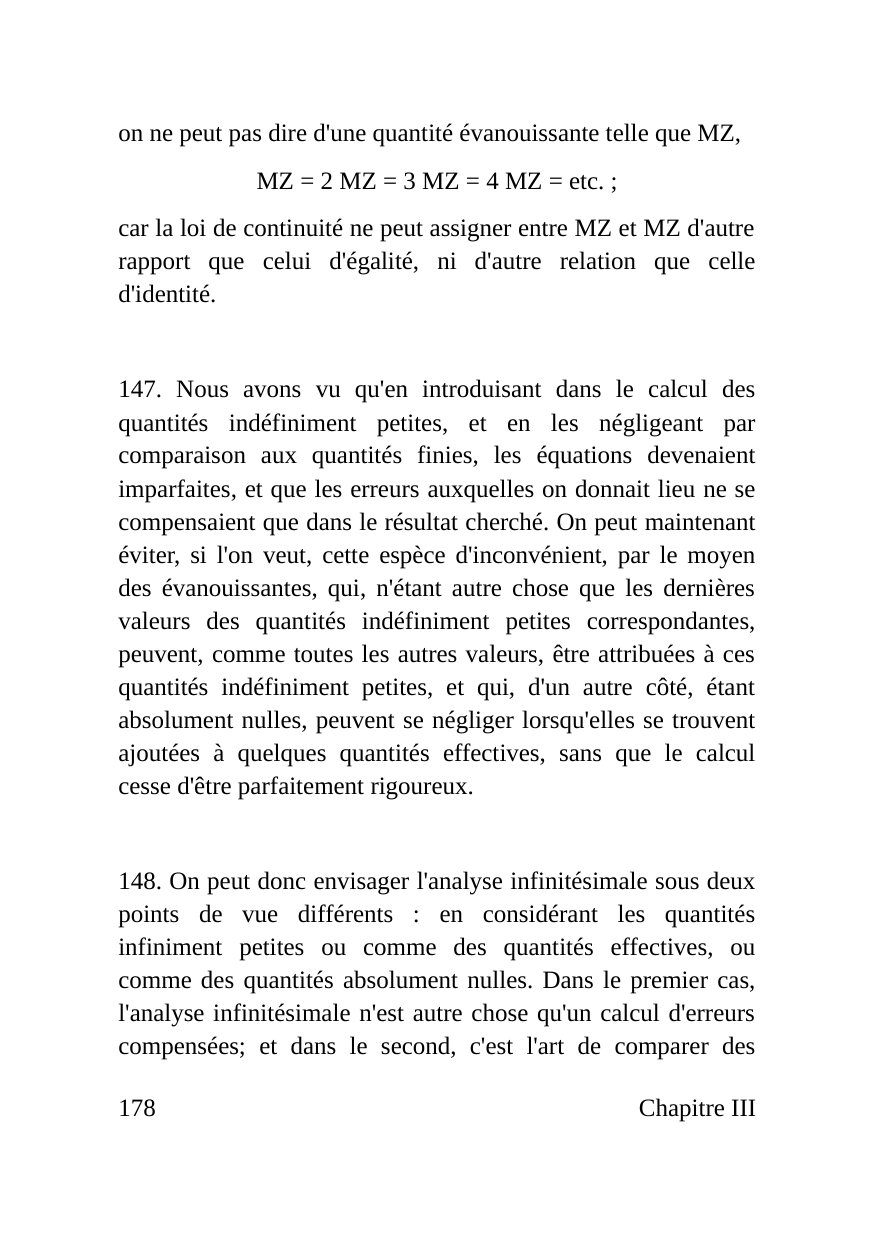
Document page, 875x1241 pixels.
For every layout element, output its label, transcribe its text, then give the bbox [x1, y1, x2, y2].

text car la loi de continuité ne peut assigner entre MZ et MZ d'autre rapport que celui d'égalité, ni d'autre relation que celle d'identité. [118, 213, 756, 308]
text MZ = 2 MZ = 3 MZ = 4 MZ = etc. ; [118, 166, 756, 194]
text 147. Nous avons vu qu'en introduisant dans le calcul des quantités indéfiniment petites, et en les négligeant par comparaison aux quantités finies, les équations devenaient imparfaites, et que les erreurs auxquelles on donnait lieu ne se compensaient que dans le résultat cherché. On peut maintenant éviter, si l'on veut, cette espèce d'inconvénient, par le moyen des évanouissantes, qui, n'étant autre chose que les dernières valeurs des quantités indéfiniment petites correspondantes, peuvent, comme toutes les autres valeurs, être attribuées à ces quantités indéfiniment petites, et qui, d'un autre côté, étant absolument nulles, peuvent se négliger lorsqu'elles se trouvent ajoutées à quelques quantités effectives, sans que le calcul cesse d'être parfaitement rigoureux. [118, 374, 756, 799]
text 148. On peut donc envisager l'analyse infinitésimale sous deux points de vue différents : en considérant les quantités infiniment petites ou comme des quantités effectives, ou comme des quantités absolument nulles. Dans le premier cas, l'analyse infinitésimale n'est autre chose qu'un calcul d'erreurs compensées; et dans le second, c'est l'art de comparer des [118, 866, 756, 1060]
text on ne peut pas dire d'une quantité évanouissante telle que MZ, [118, 118, 756, 147]
